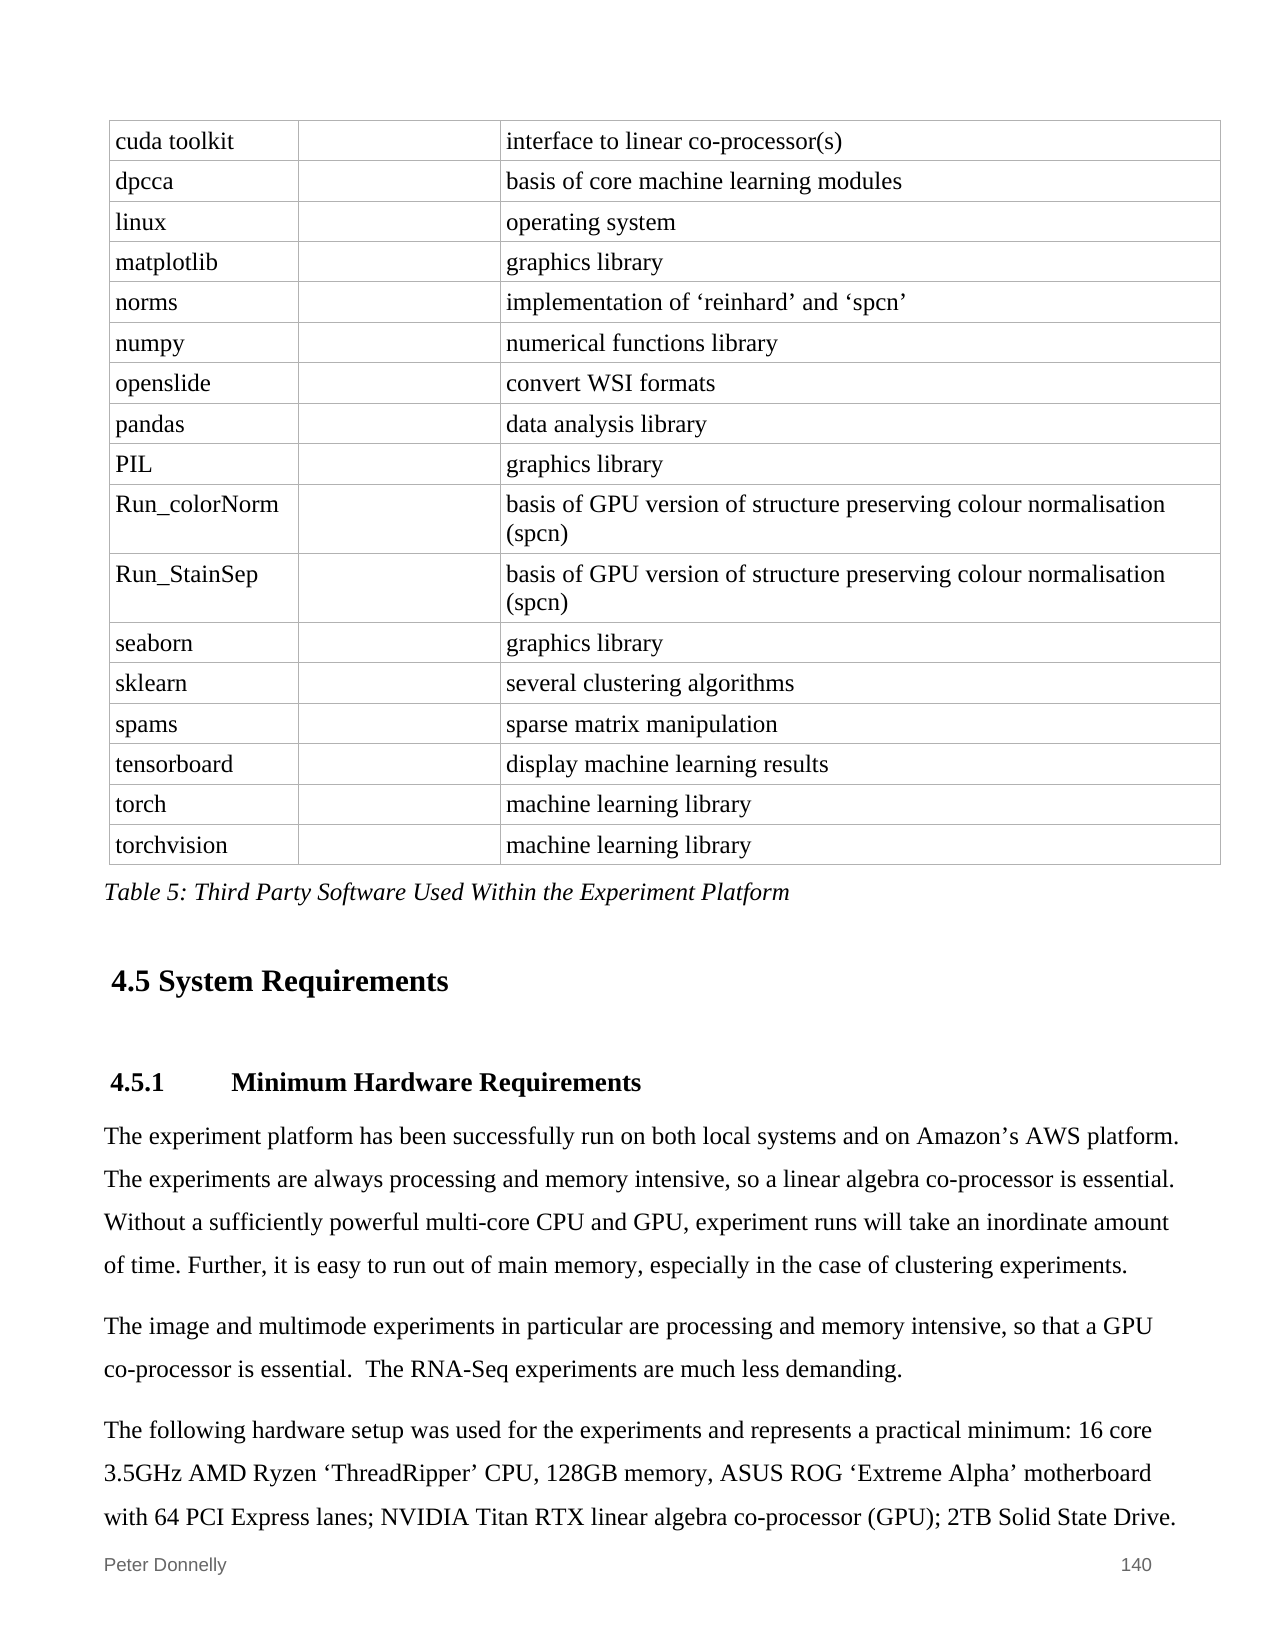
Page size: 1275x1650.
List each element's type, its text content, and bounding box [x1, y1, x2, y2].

table_cell torch [110, 785, 298, 824]
table_cell convert WSI formats [501, 363, 1220, 403]
table_cell [299, 554, 500, 622]
table_cell [299, 744, 500, 783]
table_cell dpcca [110, 161, 298, 201]
table_cell Run_StainSep [110, 554, 298, 622]
table_cell implementation of ‘reinhard’ and ‘spcn’ [501, 282, 1220, 322]
table_cell openslide [110, 363, 298, 403]
table_cell numerical functions library [501, 323, 1220, 362]
table_cell [299, 485, 500, 553]
text The image and multimode experiments in particular are processing and memory intensive, so that a GPU co-processor is essential. The RNA-Seq experiments are much less demanding. [103, 1311, 1181, 1383]
table_cell [299, 444, 500, 483]
table_cell [299, 282, 500, 322]
table_cell display machine learning results [501, 744, 1220, 783]
table_cell norms [110, 282, 298, 322]
table_cell interface to linear co-processor(s) [501, 121, 1220, 160]
table_cell [299, 785, 500, 824]
table_cell [299, 663, 500, 703]
table_cell basis of core machine learning modules [501, 161, 1220, 201]
table_cell graphics library [501, 242, 1220, 281]
table_cell several clustering algorithms [501, 663, 1220, 703]
table_cell spams [110, 704, 298, 743]
table_cell cuda toolkit [110, 121, 298, 160]
text The following hardware setup was used for the experiments and represents a practical minimum: 16 core 3.5GHz AMD Ryzen ‘ThreadRipper’ CPU, 128GB memory, ASUS ROG ‘Extreme Alpha’ motherboard with 64 PCI Express lanes; NVIDIA Titan RTX linear algebra co-processor (GPU); 2TB Solid State Drive. [103, 1415, 1181, 1530]
table_cell numpy [110, 323, 298, 362]
table_cell data analysis library [501, 404, 1220, 443]
table_cell pandas [110, 404, 298, 443]
table_cell machine learning library [501, 825, 1220, 864]
text Table 5: Third Party Software Used Within the Experiment Platform [103, 877, 1181, 906]
table_cell Run_colorNorm [110, 485, 298, 553]
table_cell seaborn [110, 623, 298, 662]
table_cell [299, 825, 500, 864]
table_cell [299, 623, 500, 662]
table_cell machine learning library [501, 785, 1220, 824]
table_cell [299, 121, 500, 160]
table_cell operating system [501, 202, 1220, 241]
table_cell [299, 242, 500, 281]
table_cell [299, 202, 500, 241]
table_cell [299, 704, 500, 743]
text The experiment platform has been successfully run on both local systems and on Amazon’s AWS platform. The experiments are always processing and memory intensive, so a linear algebra co-processor is essential. Without a sufficiently powerful multi-core CPU and GPU, experiment runs will take an inordinate amount of time. Further, it is easy to run out of main memory, especially in the case of clustering experiments. [103, 1121, 1181, 1279]
table_cell sparse matrix manipulation [501, 704, 1220, 743]
table_cell [299, 404, 500, 443]
table_cell [299, 323, 500, 362]
table_cell linux [110, 202, 298, 241]
subtitle System Requirements [103, 963, 1181, 998]
table_cell torchvision [110, 825, 298, 864]
subtitle Minimum Hardware Requirements [103, 1066, 1181, 1098]
table_cell basis of GPU version of structure preserving colour normalisation (spcn) [501, 554, 1220, 622]
table_cell [299, 161, 500, 201]
table_cell matplotlib [110, 242, 298, 281]
table_cell [299, 363, 500, 403]
table_cell PIL [110, 444, 298, 483]
table_cell sklearn [110, 663, 298, 703]
table_cell basis of GPU version of structure preserving colour normalisation (spcn) [501, 485, 1220, 553]
table_cell graphics library [501, 623, 1220, 662]
table_cell tensorboard [110, 744, 298, 783]
table_cell graphics library [501, 444, 1220, 483]
